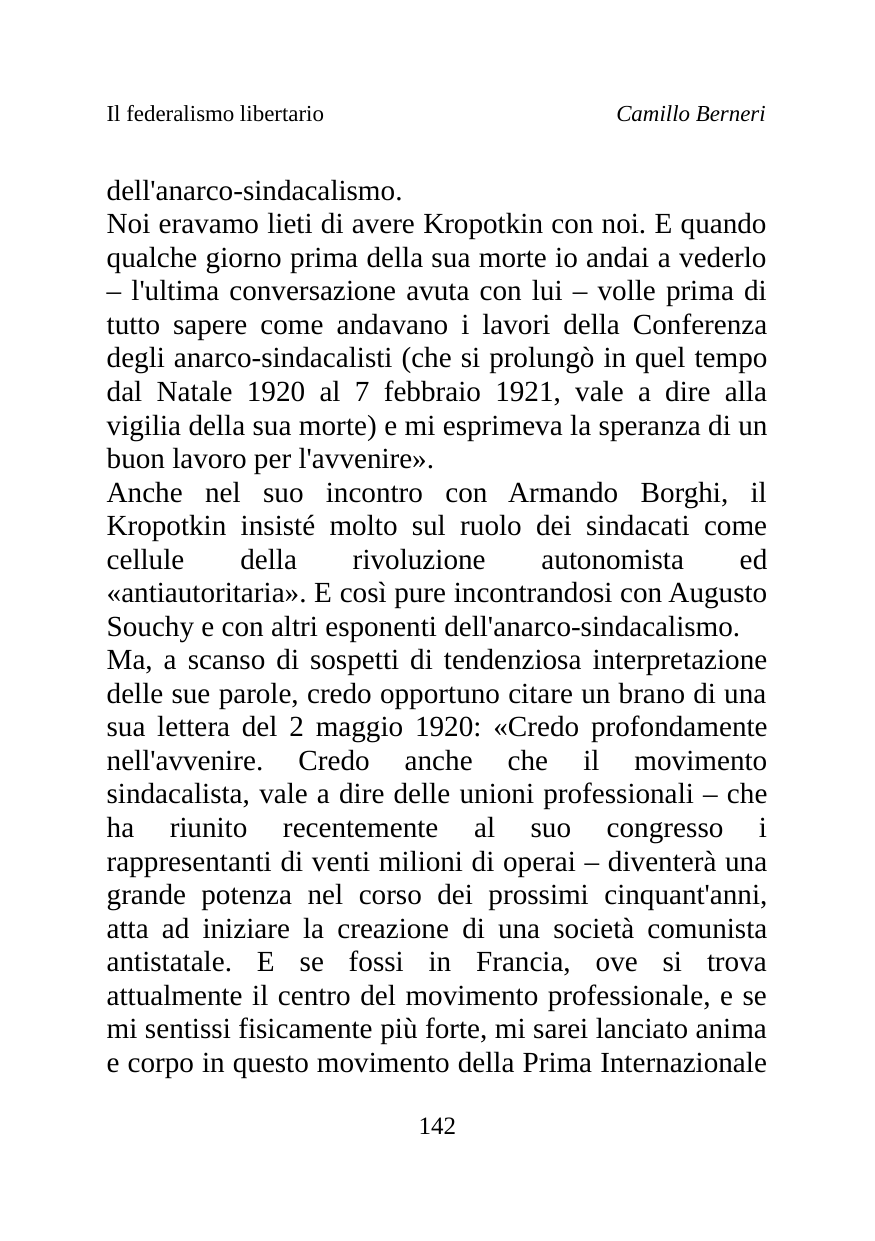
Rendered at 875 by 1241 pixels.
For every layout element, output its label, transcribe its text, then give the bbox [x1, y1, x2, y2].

text Anche nel suo incontro con Armando Borghi, il Kropotkin insisté molto sul ruolo dei sindacati come cellule della rivoluzione autonomista ed «antiautoritaria». E così pure incontrandosi con Augusto Souchy e con altri esponenti dell'anarco-sindacalismo. [106, 475, 768, 642]
text Noi eravamo lieti di avere Kropotkin con noi. E quando qualche giorno prima della sua morte io andai a vederlo – l'ultima conversazione avuta con lui – volle prima di tutto sapere come andavano i lavori della Conferenza degli anarco-sindacalisti (che si prolungò in quel tempo dal Natale 1920 al 7 febbraio 1921, vale a dire alla vigilia della sua morte) e mi esprimeva la speranza di un buon lavoro per l'avvenire». [106, 206, 768, 475]
text dell'anarco-sindacalismo. [106, 173, 768, 206]
text Ma, a scanso di sospetti di tendenziosa interpretazione delle sue parole, credo opportuno citare un brano di una sua lettera del 2 maggio 1920: «Credo profondamente nell'avvenire. Credo anche che il movimento sindacalista, vale a dire delle unioni professionali – che ha riunito recentemente al suo congresso i rappresentanti di venti milioni di operai – diventerà una grande potenza nel corso dei prossimi cinquant'anni, atta ad iniziare la creazione di una società comunista antistatale. E se fossi in Francia, ove si trova attualmente il centro del movimento professionale, e se mi sentissi fisicamente più forte, mi sarei lanciato anima e corpo in questo movimento della Prima Internazionale [106, 642, 768, 1078]
